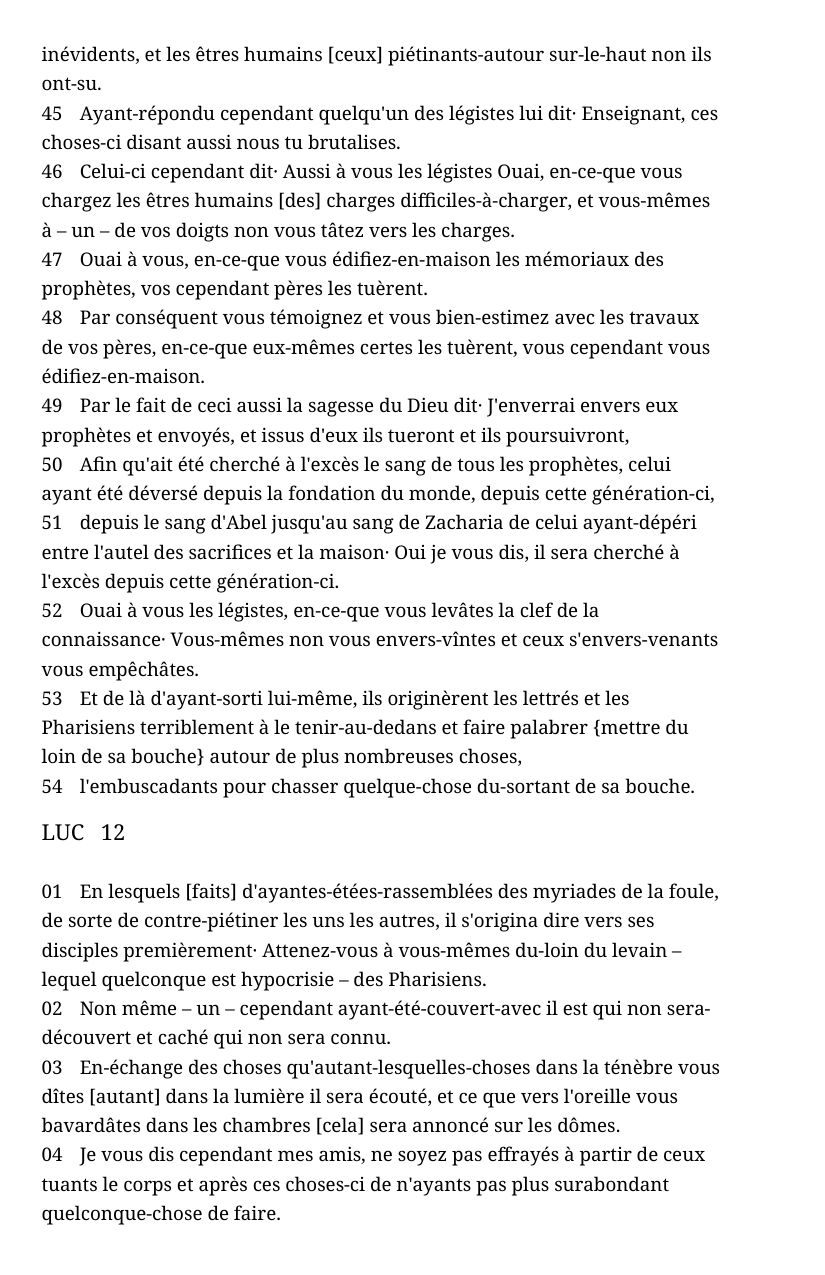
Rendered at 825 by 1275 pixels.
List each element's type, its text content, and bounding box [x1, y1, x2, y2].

text LUC 12 [41, 817, 724, 847]
text inévidents, et les êtres humains [ceux] piétinants-autour sur-le-haut non ils ont-su. 45 Ayant-répondu cependant quelqu'un des légistes lui dit· Enseignant, ces choses-ci disant aussi nous tu brutalises. 46 Celui-ci cependant dit· Aussi à vous les légistes Ouai, en-ce-que vous chargez les êtres humains [des] charges difficiles-à-charger, et vous-mêmes à – un – de vos doigts non vous tâtez vers les charges. 47 Ouai à vous, en-ce-que vous édifiez-en-maison les mémoriaux des prophètes, vos cependant pères les tuèrent. 48 Par conséquent vous témoignez et vous bien-estimez avec les travaux de vos pères, en-ce-que eux-mêmes certes les tuèrent, vous cependant vous édifiez-en-maison. 49 Par le fait de ceci aussi la sagesse du Dieu dit· J'enverrai envers eux prophètes et envoyés, et issus d'eux ils tueront et ils poursuivront, 50 Afin qu'ait été cherché à l'excès le sang de tous les prophètes, celui ayant été déversé depuis la fondation du monde, depuis cette génération-ci, 51 depuis le sang d'Abel jusqu'au sang de Zacharia de celui ayant-dépéri entre l'autel des sacrifices et la maison· Oui je vous dis, il sera cherché à l'excès depuis cette génération-ci. 52 Ouai à vous les légistes, en-ce-que vous levâtes la clef de la connaissance· Vous-mêmes non vous envers-vîntes et ceux s'envers-venants vous empêchâtes. 53 Et de là d'ayant-sorti lui-même, ils originèrent les lettrés et les Pharisiens terriblement à le tenir-au-dedans et faire palabrer {mettre du loin de sa bouche} autour de plus nombreuses choses, 54 l'embuscadants pour chasser quelque-chose du-sortant de sa bouche. [41, 41, 724, 799]
text 01 En lesquels [faits] d'ayantes-étées-rassemblées des myriades de la foule, de sorte de contre-piétiner les uns les autres, il s'origina dire vers ses disciples premièrement· Attenez-vous à vous-mêmes du-loin du levain – lequel quelconque est hypocrisie – des Pharisiens. 02 Non même – un – cependant ayant-été-couvert-avec il est qui non sera-découvert et caché qui non sera connu. 03 En-échange des choses qu'autant-lesquelles-choses dans la ténèbre vous dîtes [autant] dans la lumière il sera écouté, et ce que vers l'oreille vous bavardâtes dans les chambres [cela] sera annoncé sur les dômes. 04 Je vous dis cependant mes amis, ne soyez pas effrayés à partir de ceux tuants le corps et après ces choses-ci de n'ayants pas plus surabondant quelconque-chose de faire. [41, 851, 724, 1226]
